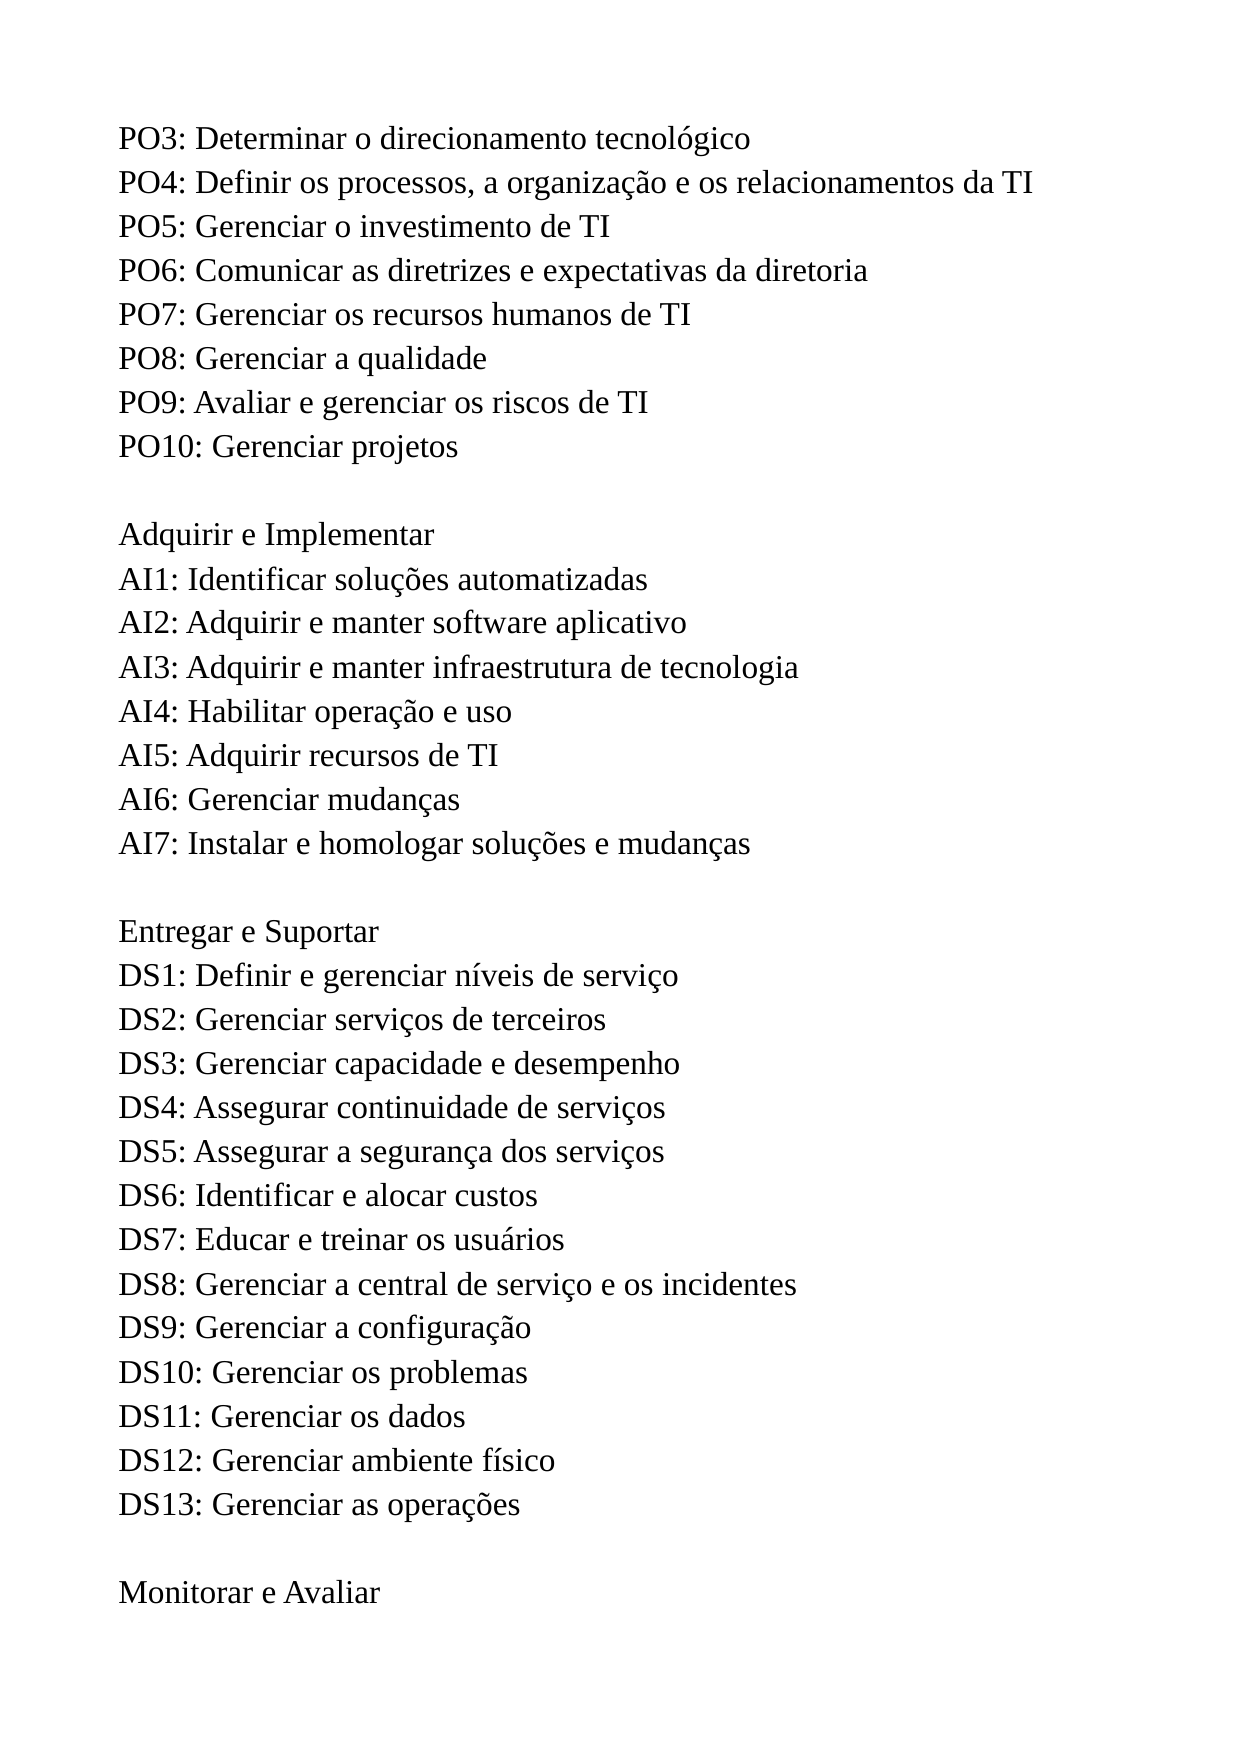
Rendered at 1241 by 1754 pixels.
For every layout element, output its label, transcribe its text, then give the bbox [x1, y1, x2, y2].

text AI6: Gerenciar mudanças [118, 779, 1122, 817]
text DS2: Gerenciar serviços de terceiros [118, 999, 1122, 1038]
text AI4: Habilitar operação e uso [118, 691, 1122, 729]
text Monitorar e Avaliar [118, 1572, 1122, 1611]
text DS5: Assegurar a segurança dos serviços [118, 1132, 1122, 1170]
text Adquirir e Implementar [118, 515, 1122, 553]
text DS13: Gerenciar as operações [118, 1484, 1122, 1522]
text Entregar e Suportar [118, 911, 1122, 949]
text DS8: Gerenciar a central de serviço e os incidentes [118, 1264, 1122, 1302]
text DS9: Gerenciar a configuração [118, 1308, 1122, 1346]
text PO3: Determinar o direcionamento tecnológico [118, 118, 1122, 156]
text PO7: Gerenciar os recursos humanos de TI [118, 294, 1122, 333]
text PO4: Definir os processos, a organização e os relacionamentos da TI [118, 162, 1122, 201]
text PO9: Avaliar e gerenciar os riscos de TI [118, 382, 1122, 421]
text PO6: Comunicar as diretrizes e expectativas da diretoria [118, 250, 1122, 289]
text DS12: Gerenciar ambiente físico [118, 1440, 1122, 1478]
text PO5: Gerenciar o investimento de TI [118, 206, 1122, 244]
text DS6: Identificar e alocar custos [118, 1176, 1122, 1214]
text AI2: Adquirir e manter software aplicativo [118, 603, 1122, 641]
text DS4: Assegurar continuidade de serviços [118, 1087, 1122, 1126]
text DS11: Gerenciar os dados [118, 1396, 1122, 1434]
text DS10: Gerenciar os problemas [118, 1352, 1122, 1390]
text AI1: Identificar soluções automatizadas [118, 559, 1122, 597]
text AI5: Adquirir recursos de TI [118, 735, 1122, 773]
text PO10: Gerenciar projetos [118, 427, 1122, 465]
text AI3: Adquirir e manter infraestrutura de tecnologia [118, 647, 1122, 685]
text DS7: Educar e treinar os usuários [118, 1220, 1122, 1258]
text PO8: Gerenciar a qualidade [118, 338, 1122, 377]
text DS1: Definir e gerenciar níveis de serviço [118, 955, 1122, 994]
text DS3: Gerenciar capacidade e desempenho [118, 1043, 1122, 1082]
text AI7: Instalar e homologar soluções e mudanças [118, 823, 1122, 861]
